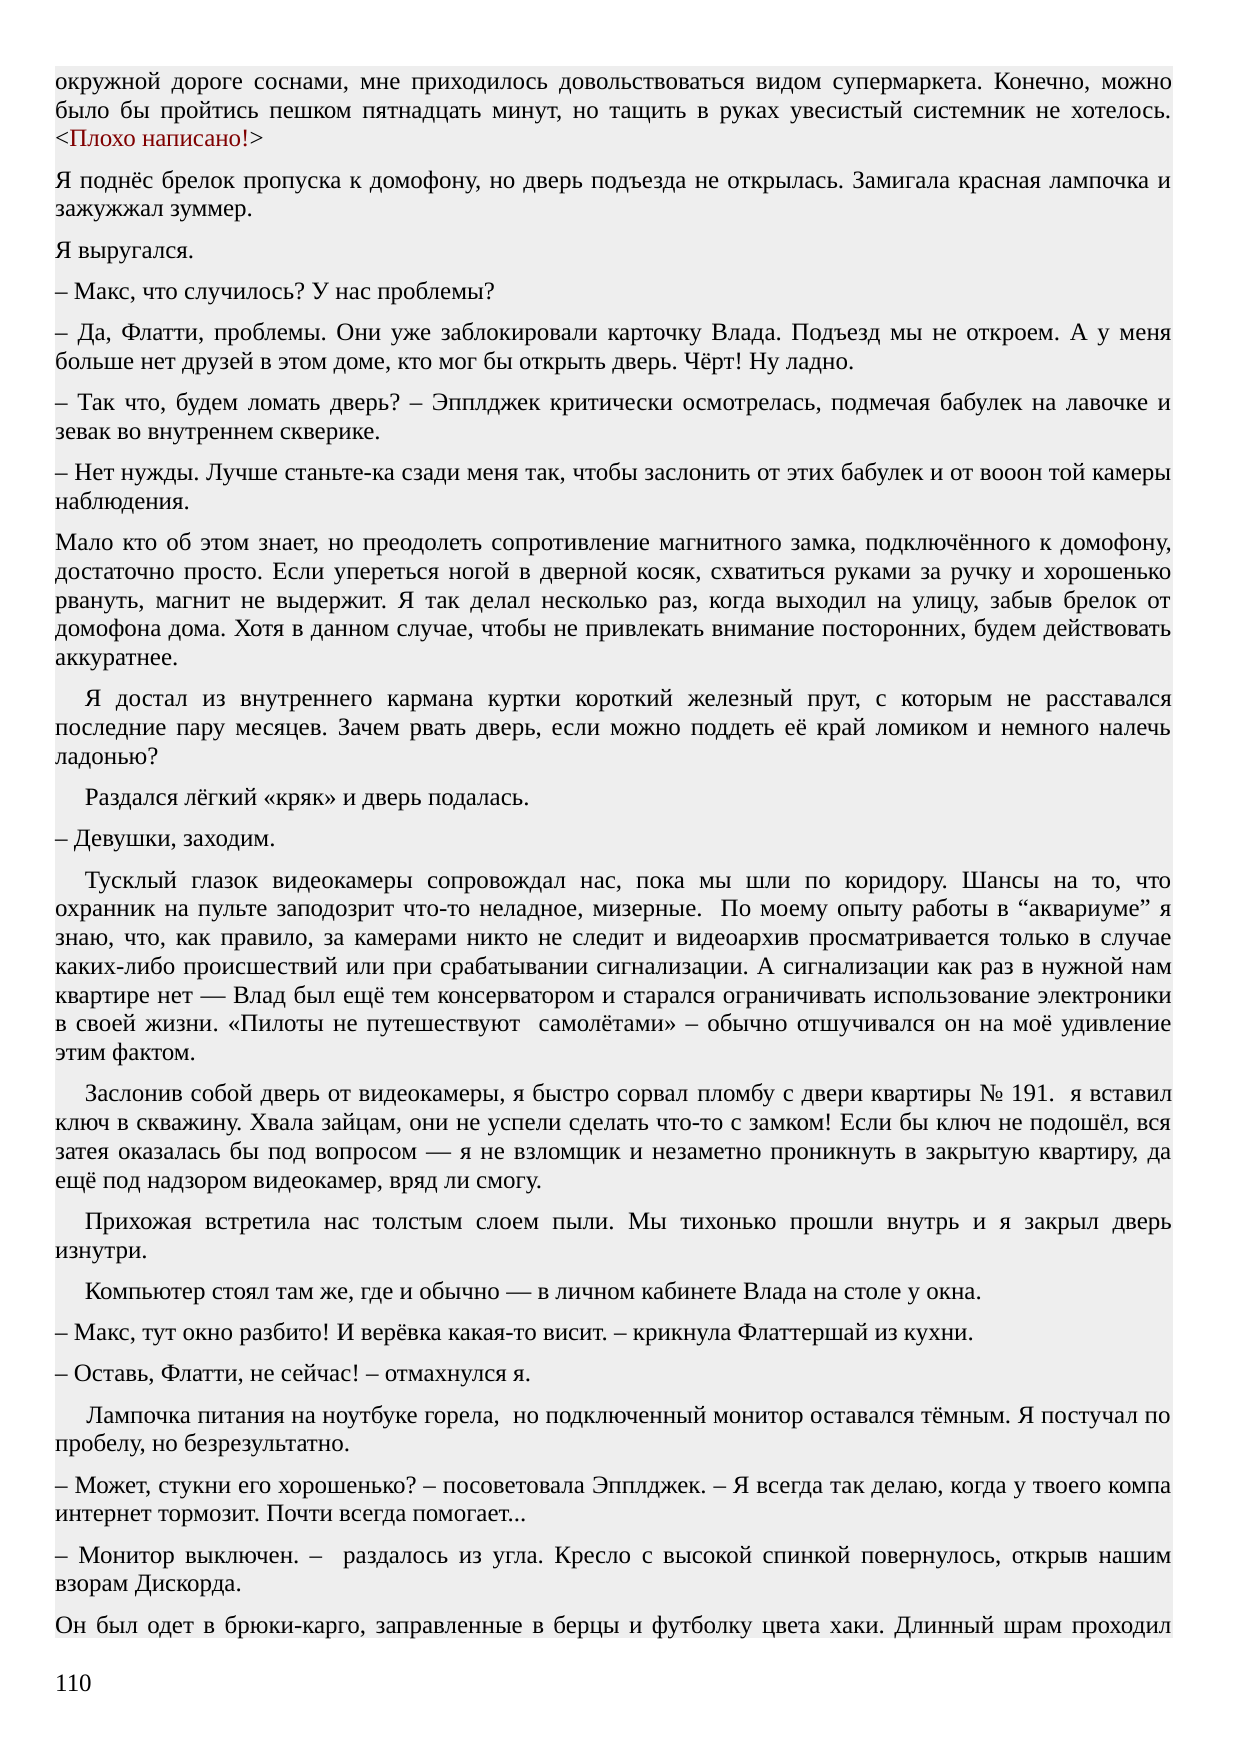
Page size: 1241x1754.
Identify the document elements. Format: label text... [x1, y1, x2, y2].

text – Может, стукни его хорошенько? – посоветовала Эпплджек. – Я всегда так делаю, когда у твоего компа интернет тормозит. Почти всегда помогает... [55, 1470, 1173, 1527]
text окружной дороге соснами, мне приходилось довольствоваться видом супермаркета. Конечно, можно было бы пройтись пешком пятнадцать минут, но тащить в руках увесистый системник не хотелось. <Плохо написано!> [55, 66, 1173, 152]
text Тусклый глазок видеокамеры сопровождал нас, пока мы шли по коридору. Шансы на то, что охранник на пульте заподозрит что-то неладное, мизерные. По моему опыту работы в “аквариуме” я знаю, что, как правило, за камерами никто не следит и видеоархив просматривается только в случае каких-либо происшествий или при срабатывании сигнализации. А сигнализации как раз в нужной нам квартире нет — Влад был ещё тем консерватором и старался ограничивать использование электроники в своей жизни. «Пилоты не путешествуют самолётами» – обычно отшучивался он на моё удивление этим фактом. [55, 865, 1173, 1066]
text Заслонив собой дверь от видеокамеры, я быстро сорвал пломбу с двери квартиры № 191. я вставил ключ в скважину. Хвала зайцам, они не успели сделать что-то с замком! Если бы ключ не подошёл, вся затея оказалась бы под вопросом — я не взломщик и незаметно проникнуть в закрытую квартиру, да ещё под надзором видеокамер, вряд ли смогу. [55, 1078, 1173, 1193]
text – Оставь, Флатти, не сейчас! – отмахнулся я. [55, 1358, 1173, 1387]
text – Так что, будем ломать дверь? – Эпплджек критически осмотрелась, подмечая бабулек на лавочке и зевак во внутреннем скверике. [55, 387, 1173, 445]
text – Да, Флатти, проблемы. Они уже заблокировали карточку Влада. Подъезд мы не откроем. А у меня больше нет друзей в этом доме, кто мог бы открыть дверь. Чёрт! Ну ладно. [55, 317, 1173, 375]
text – Макс, тут окно разбито! И верёвка какая-то висит. – крикнула Флаттершай из кухни. [55, 1317, 1173, 1346]
text Я выругался. [55, 235, 1173, 263]
text Компьютер стоял там же, где и обычно — в личном кабинете Влада на столе у окна. [55, 1276, 1173, 1305]
text – Нет нужды. Лучше станьте-ка сзади меня так, чтобы заслонить от этих бабулек и от вооон той камеры наблюдения. [55, 457, 1173, 515]
text Я поднёс брелок пропуска к домофону, но дверь подъезда не открылась. Замигала красная лампочка и зажужжал зуммер. [55, 165, 1173, 222]
text Я достал из внутреннего кармана куртки короткий железный прут, с которым не расставался последние пару месяцев. Зачем рвать дверь, если можно поддеть её край ломиком и немного налечь ладонью? [55, 683, 1173, 770]
text – Девушки, заходим. [55, 823, 1173, 852]
text Он был одет в брюки-карго, заправленные в берцы и футболку цвета хаки. Длинный шрам проходил [55, 1610, 1173, 1638]
text – Макс, что случилось? У нас проблемы? [55, 276, 1173, 305]
text – Монитор выключен. – раздалось из угла. Кресло с высокой спинкой повернулось, открыв нашим взорам Дискорда. [55, 1540, 1173, 1597]
text Раздался лёгкий «кряк» и дверь подалась. [55, 782, 1173, 811]
list Мало кто об этом знает, но преодолеть сопротивление магнитного замка, подключённого к домофону, достаточно просто. Если упереться ногой в дверной косяк, схватиться руками за ручку и хорошенько рвануть, магнит не выдержит. Я так делал несколько раз, когда выходил на улицу, забыв брелок от домофона дома. Хотя в данном случае, чтобы не привлекать внимание посторонних, будем действовать аккуратнее. [55, 527, 1173, 671]
text Прихожая встретила нас толстым слоем пыли. Мы тихонько прошли внутрь и я закрыл дверь изнутри. [55, 1206, 1173, 1263]
text Лампочка питания на ноутбуке горела, но подключенный монитор оставался тёмным. Я постучал по пробелу, но безрезультатно. [55, 1400, 1173, 1457]
